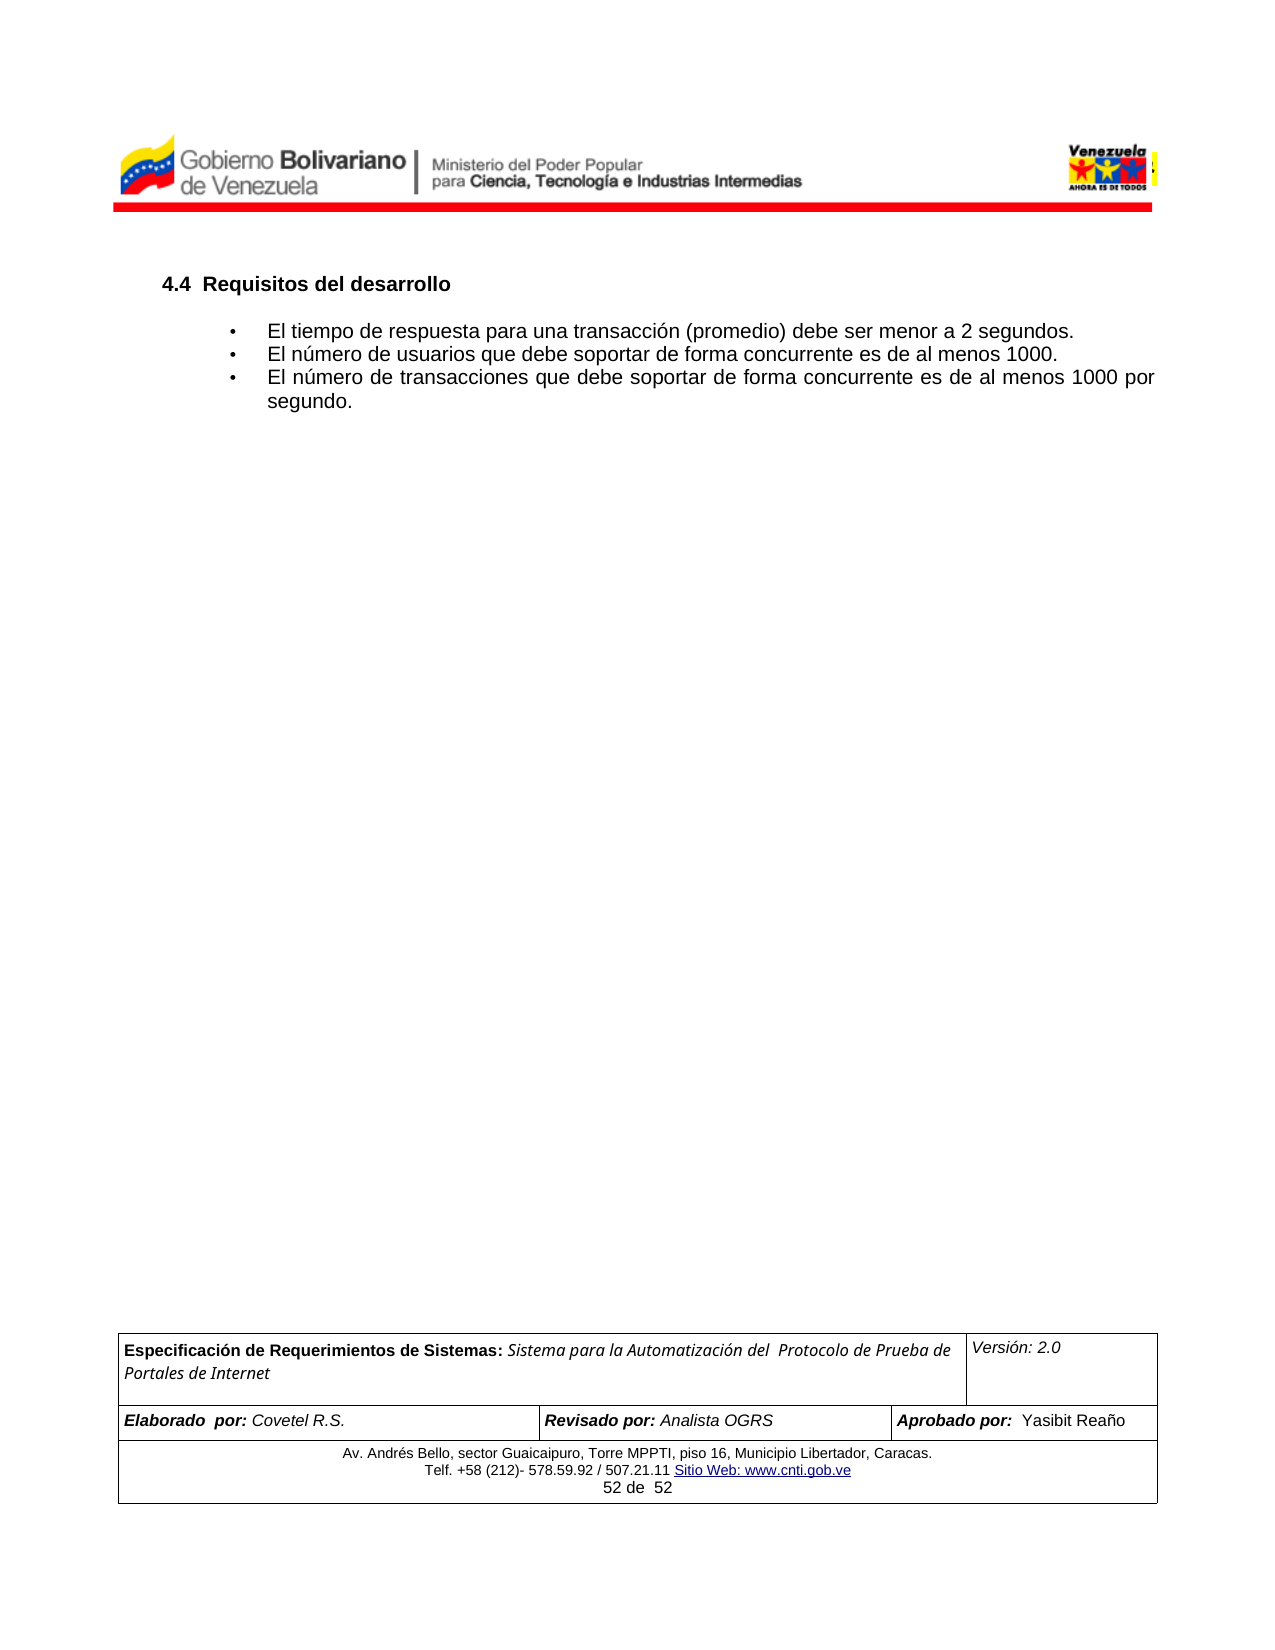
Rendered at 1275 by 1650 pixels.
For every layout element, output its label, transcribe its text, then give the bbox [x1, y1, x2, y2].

list El número de transacciones que debe soportar de forma concurrente es de al menos 1000 por segundo. [229, 366, 1157, 412]
list El número de usuarios que debe soportar de forma concurrente es de al menos 1000. [229, 343, 1157, 366]
picture [113, 126, 1153, 212]
subtitle Requisitos del desarrollo [156, 273, 1157, 296]
list El tiempo de respuesta para una transacción (promedio) debe ser menor a 2 segundos. [229, 319, 1157, 343]
